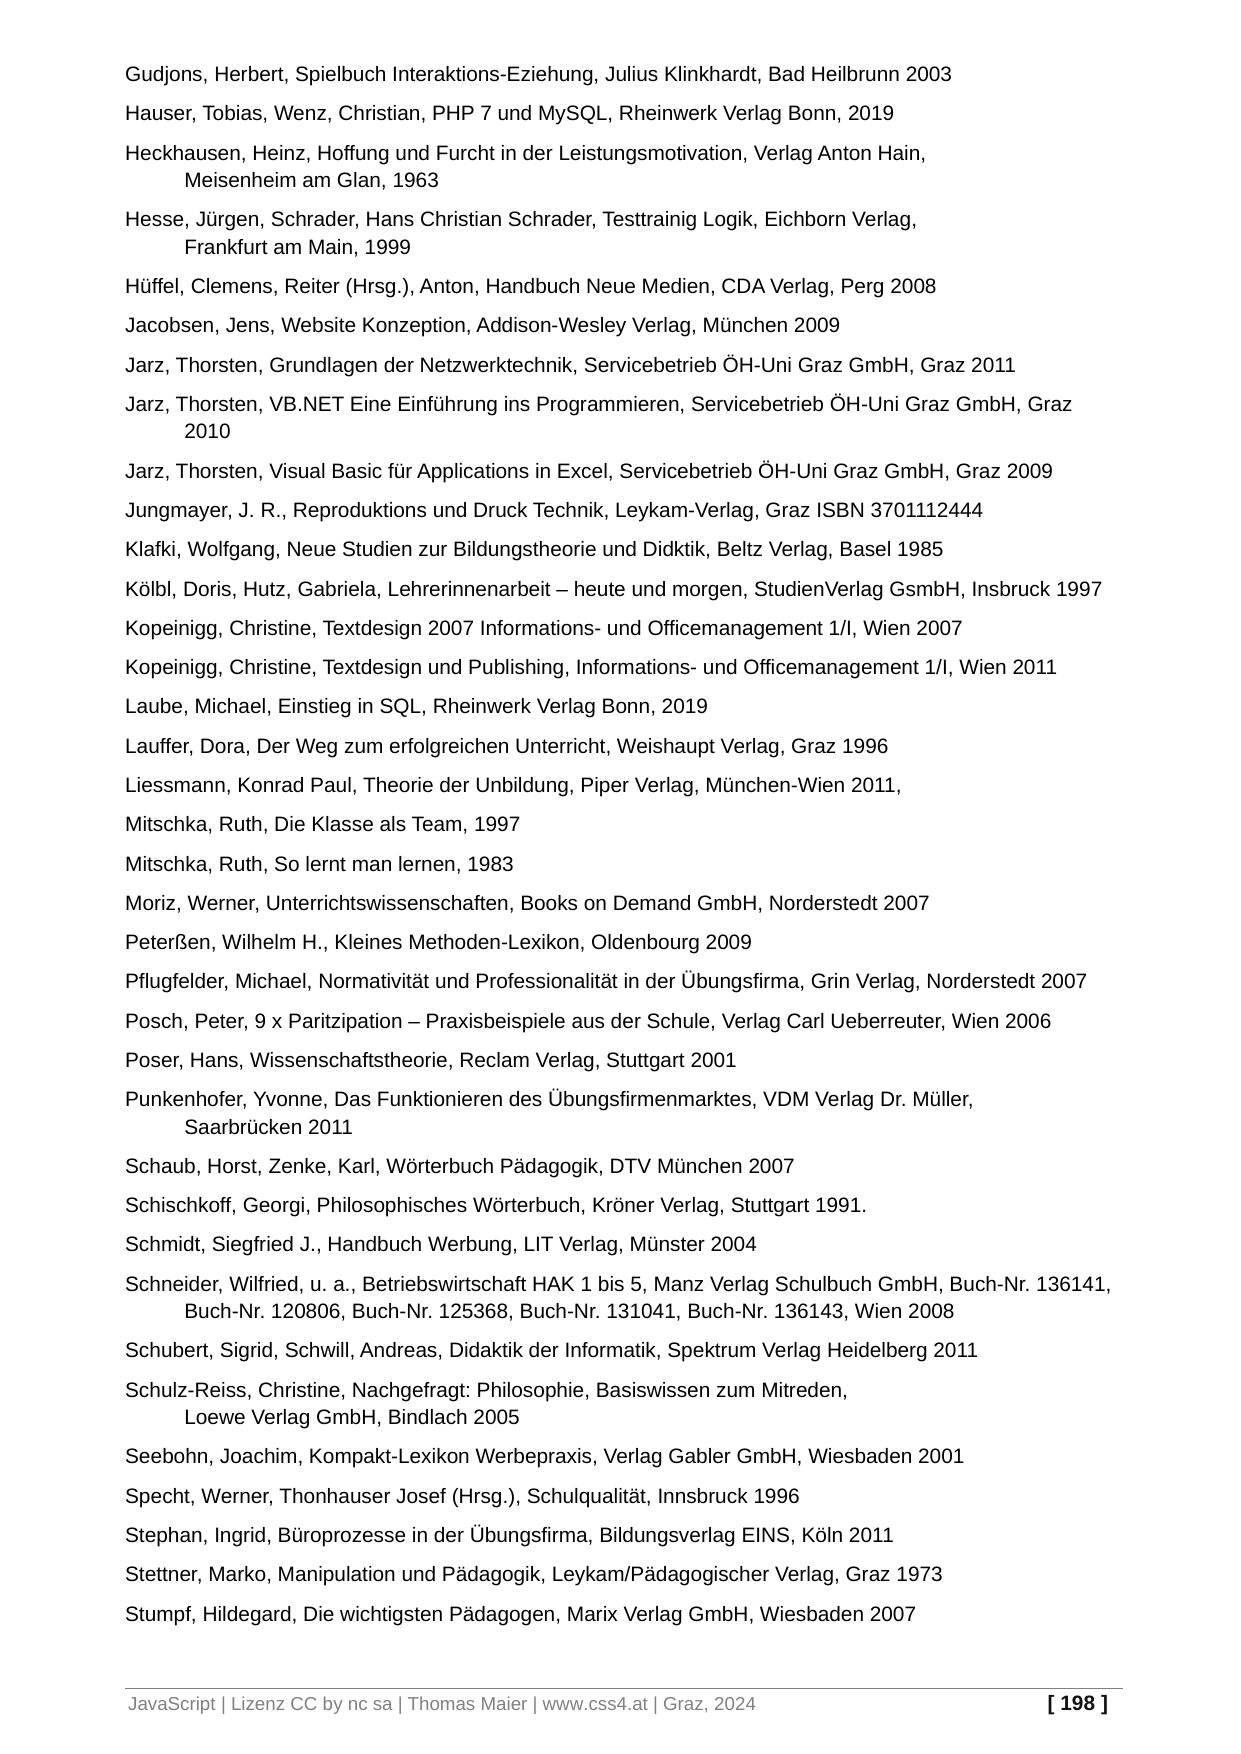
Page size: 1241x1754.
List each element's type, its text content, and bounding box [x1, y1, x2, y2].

text Seebohn, Joachim, Kompakt-Lexikon Werbepraxis, Verlag Gabler GmbH, Wiesbaden 2001 [125, 1444, 1123, 1468]
text Hüffel, Clemens, Reiter (Hrsg.), Anton, Handbuch Neue Medien, CDA Verlag, Perg 2008 [125, 274, 1123, 298]
text Mitschka, Ruth, Die Klasse als Team, 1997 [125, 812, 1123, 836]
text Klafki, Wolfgang, Neue Studien zur Bildungstheorie und Didktik, Beltz Verlag, Basel 1985 [125, 537, 1123, 561]
text Kopeinigg, Christine, Textdesign 2007 Informations- und Officemanagement 1/I, Wien 2007 [125, 616, 1123, 640]
text Lauffer, Dora, Der Weg zum erfolgreichen Unterricht, Weishaupt Verlag, Graz 1996 [125, 733, 1123, 757]
text Punkenhofer, Yvonne, Das Funktionieren des Übungsfirmenmarktes, VDM Verlag Dr. Müller, Saarbrücken 2011 [125, 1087, 1123, 1138]
text Poser, Hans, Wissenschaftstheorie, Reclam Verlag, Stuttgart 2001 [125, 1048, 1123, 1072]
text Peterßen, Wilhelm H., Kleines Methoden-Lexikon, Oldenbourg 2009 [125, 930, 1123, 954]
text Schneider, Wilfried, u. a., Betriebswirtschaft HAK 1 bis 5, Manz Verlag Schulbuch GmbH, Buch-Nr. 136141, Buch-Nr. 120806, Buch-Nr. 125368, Buch-Nr. 131041, Buch-Nr. 136143, Wien 2008 [125, 1272, 1123, 1323]
text Laube, Michael, Einstieg in SQL, Rheinwerk Verlag Bonn, 2019 [125, 694, 1123, 718]
text Schischkoff, Georgi, Philosophisches Wörterbuch, Kröner Verlag, Stuttgart 1991. [125, 1193, 1123, 1217]
text Jarz, Thorsten, VB.NET Eine Einführung ins Programmieren, Servicebetrieb ÖH-Uni Graz GmbH, Graz 2010 [125, 392, 1123, 443]
text Stettner, Marko, Manipulation und Pädagogik, Leykam/Pädagogischer Verlag, Graz 1973 [125, 1562, 1123, 1586]
text Kopeinigg, Christine, Textdesign und Publishing, Informations- und Officemanagement 1/I, Wien 2011 [125, 655, 1123, 679]
text Specht, Werner, Thonhauser Josef (Hrsg.), Schulqualität, Innsbruck 1996 [125, 1484, 1123, 1508]
text Hauser, Tobias, Wenz, Christian, PHP 7 und MySQL, Rheinwerk Verlag Bonn, 2019 [125, 101, 1123, 125]
text Jacobsen, Jens, Website Konzeption, Addison-Wesley Verlag, München 2009 [125, 313, 1123, 337]
text Schubert, Sigrid, Schwill, Andreas, Didaktik der Informatik, Spektrum Verlag Heidelberg 2011 [125, 1338, 1123, 1362]
text Schaub, Horst, Zenke, Karl, Wörterbuch Pädagogik, DTV München 2007 [125, 1154, 1123, 1178]
text Gudjons, Herbert, Spielbuch Interaktions-Eziehung, Julius Klinkhardt, Bad Heilbrunn 2003 [125, 62, 1123, 86]
text Moriz, Werner, Unterrichtswissenschaften, Books on Demand GmbH, Norderstedt 2007 [125, 891, 1123, 914]
text Liessmann, Konrad Paul, Theorie der Unbildung, Piper Verlag, München-Wien 2011, [125, 773, 1123, 797]
text Heckhausen, Heinz, Hoffung und Furcht in der Leistungsmotivation, Verlag Anton Hain, Meisenheim am Glan, 1963 [125, 141, 1123, 192]
text Schmidt, Siegfried J., Handbuch Werbung, LIT Verlag, Münster 2004 [125, 1232, 1123, 1256]
text Pflugfelder, Michael, Normativität und Professionalität in der Übungsfirma, Grin Verlag, Norderstedt 2007 [125, 969, 1123, 993]
text Mitschka, Ruth, So lernt man lernen, 1983 [125, 851, 1123, 875]
text Stumpf, Hildegard, Die wichtigsten Pädagogen, Marix Verlag GmbH, Wiesbaden 2007 [125, 1601, 1123, 1625]
text Schulz-Reiss, Christine, Nachgefragt: Philosophie, Basiswissen zum Mitreden, Loewe Verlag GmbH, Bindlach 2005 [125, 1378, 1123, 1429]
text Posch, Peter, 9 x Paritzipation – Praxisbeispiele aus der Schule, Verlag Carl Ueberreuter, Wien 2006 [125, 1008, 1123, 1032]
text Jungmayer, J. R., Reproduktions und Druck Technik, Leykam-Verlag, Graz ISBN 3701112444 [125, 498, 1123, 522]
text Jarz, Thorsten, Visual Basic für Applications in Excel, Servicebetrieb ÖH-Uni Graz GmbH, Graz 2009 [125, 459, 1123, 483]
text Jarz, Thorsten, Grundlagen der Netzwerktechnik, Servicebetrieb ÖH-Uni Graz GmbH, Graz 2011 [125, 353, 1123, 377]
text Hesse, Jürgen, Schrader, Hans Christian Schrader, Testtrainig Logik, Eichborn Verlag, Frankfurt am Main, 1999 [125, 207, 1123, 259]
text Kölbl, Doris, Hutz, Gabriela, Lehrerinnenarbeit – heute und morgen, StudienVerlag GsmbH, Insbruck 1997 [125, 576, 1123, 600]
text Stephan, Ingrid, Büroprozesse in der Übungsfirma, Bildungsverlag EINS, Köln 2011 [125, 1523, 1123, 1547]
